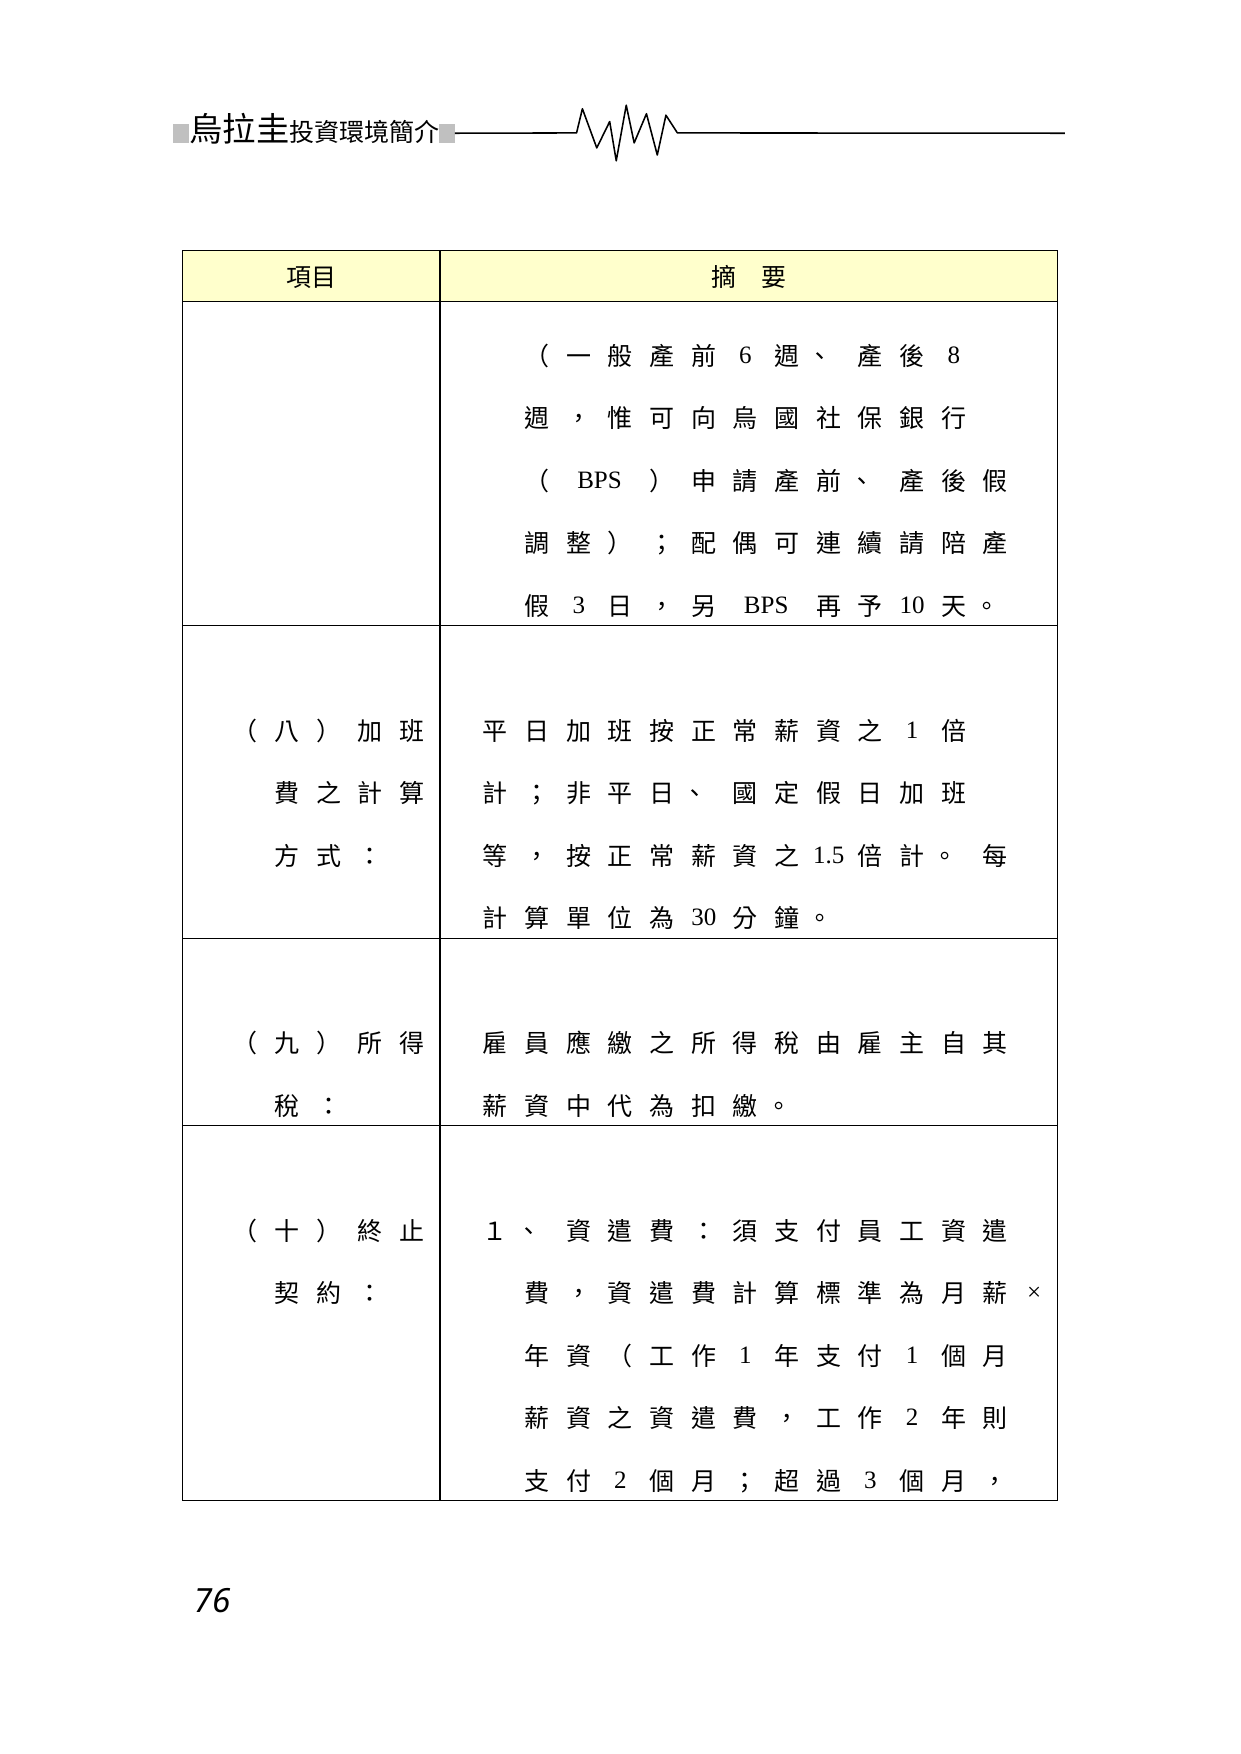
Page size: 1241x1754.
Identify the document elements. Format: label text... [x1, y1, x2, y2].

table_cell 雇員應繳之所得稅由雇主自其薪資中代為扣繳。 [441, 939, 1057, 1125]
table_cell 平日加班按正常薪資之1倍計；非平日、國定假日加班等，按正常薪資之1.5倍計。每計算單位為30分鐘。 [441, 626, 1057, 938]
table_cell （九）所得稅： [183, 939, 439, 1125]
table_cell （十）終止契約： [183, 1126, 439, 1500]
table_cell （八）加班費之計算方式： [183, 626, 439, 938]
table_cell １、資遣費：須支付員工資遣費，資遣費計算標準為月薪×年資（工作1年支付1個月薪資之資遣費，工作2年則支付2個月；超過3個月， [441, 1126, 1057, 1500]
table_cell [183, 302, 439, 625]
table_cell （一般產前6週、產後8週，惟可向烏國社保銀行（BPS）申請產前、產後假調整）；配偶可連續請陪產假3日，另BPS再予10天。 [441, 302, 1057, 625]
table_header 項目 [183, 251, 439, 301]
table_header 摘 要 [441, 251, 1057, 301]
